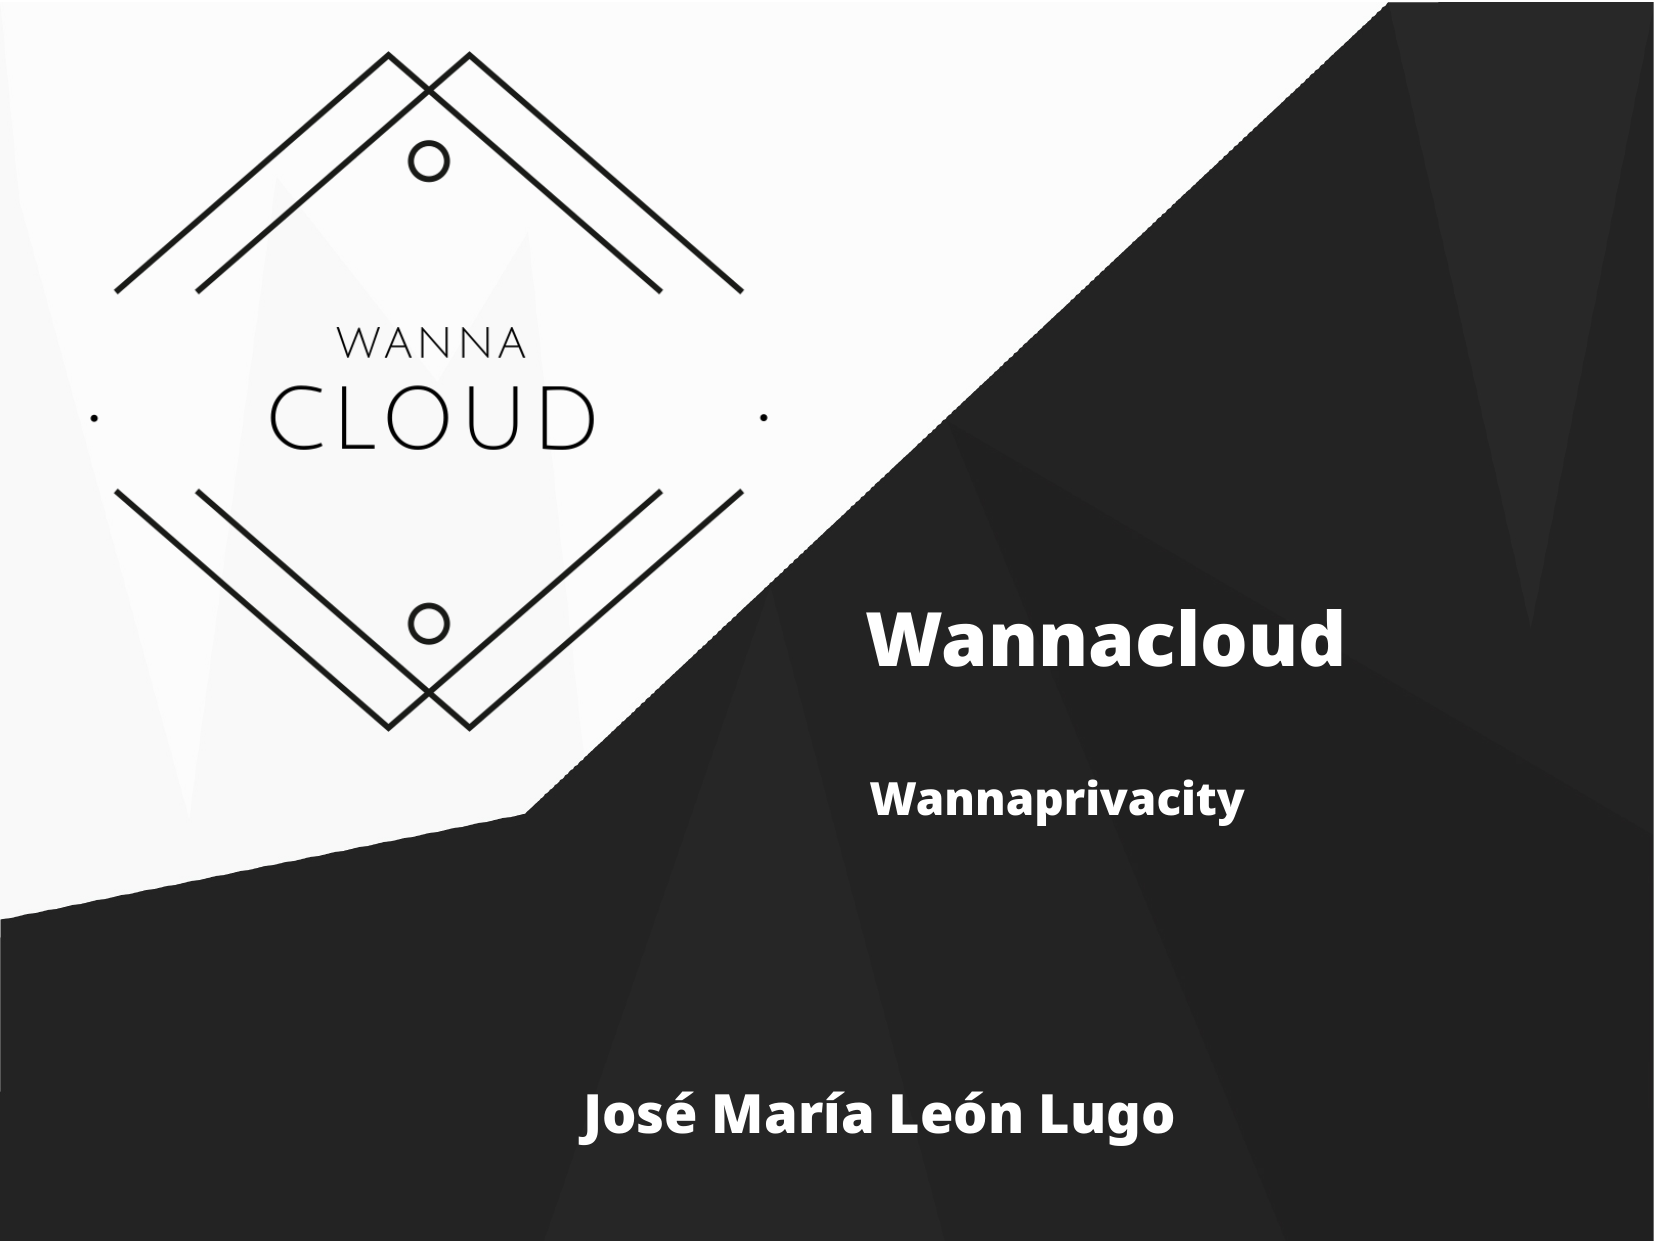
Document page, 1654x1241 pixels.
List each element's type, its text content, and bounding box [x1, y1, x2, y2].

title Wannacloud [865, 561, 1613, 712]
title José María León Lugo [375, 1025, 1385, 1201]
picture [0, 2, 1654, 1241]
subtitle Wannaprivacity [869, 741, 1477, 854]
